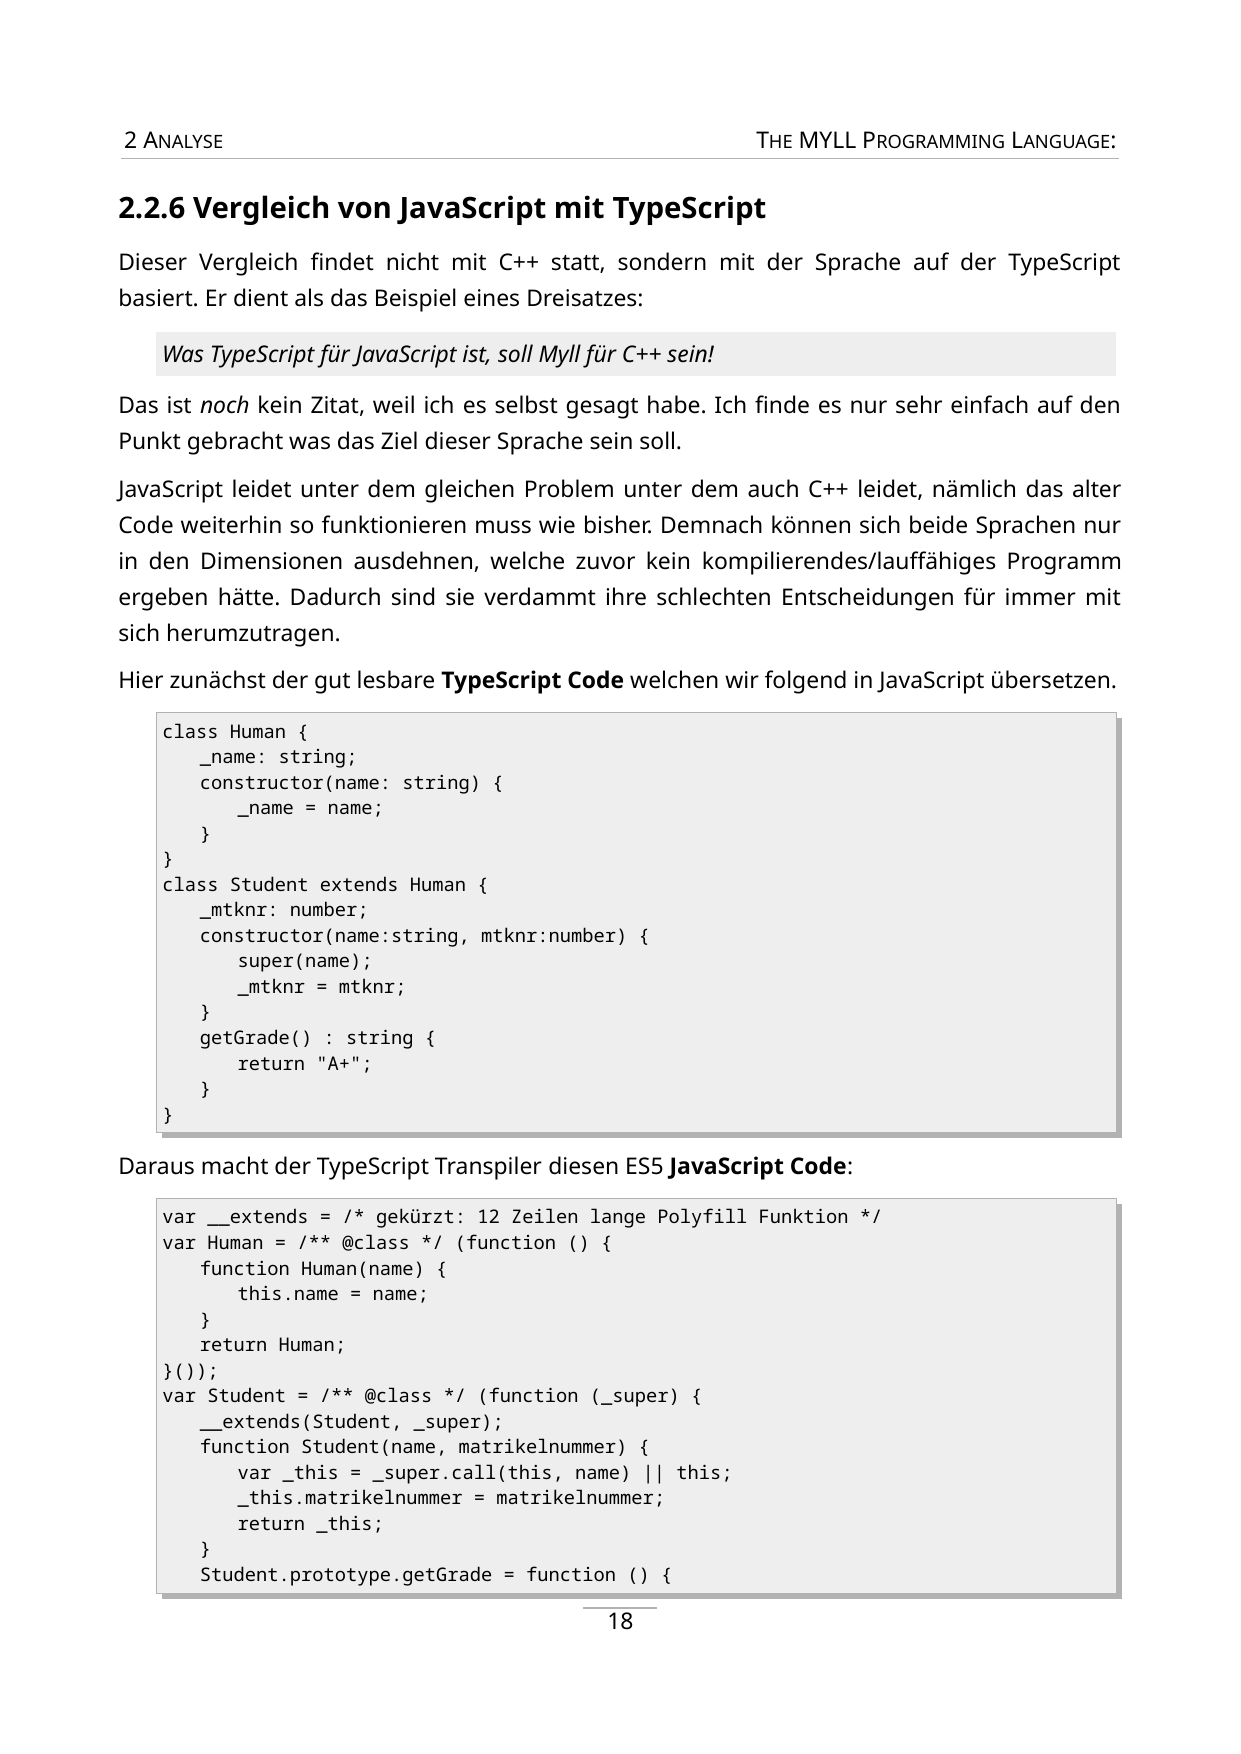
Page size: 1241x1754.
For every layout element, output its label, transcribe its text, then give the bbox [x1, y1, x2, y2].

text Dieser Vergleich findet nicht mit C++ statt, sondern mit der Sprache auf der TypeScript basiert. Er dient als das Beispiel eines Dreisatzes: [118, 246, 1122, 313]
text JavaScript leidet unter dem gleichen Problem unter dem auch C++ leidet, nämlich das alter Code weiterhin so funktionieren muss wie bisher. Demnach können sich beide Sprachen nur in den Dimensionen ausdehnen, welche zuvor kein kompilierendes/lauffähiges Programm ergeben hätte. Dadurch sind sie verdammt ihre schlechten Entscheidungen für immer mit sich herumzutragen. [118, 473, 1122, 648]
text Hier zunächst der gut lesbare TypeScript Code welchen wir folgend in JavaScript übersetzen. [118, 664, 1122, 696]
subtitle Vergleich von JavaScript mit TypeScript [118, 187, 1122, 227]
text var __extends = /* gekürzt: 12 Zeilen lange Polyfill Funktion */ var Human = /** @class */ (function () { function Human(name) { this.name = name; } return Human; }()); var Student = /** @class */ (function (_super) { __extends(Student, _super); function Student(name, matrikelnummer) { var _this = _super.call(this, name) || this; _this.matrikelnummer = matrikelnummer; return _this; } Student.prototype.getGrade = function () { [157, 1199, 1116, 1593]
text Was TypeScript für JavaScript ist, soll Myll für C++ sein! [156, 332, 1116, 376]
text Das ist noch kein Zitat, weil ich es selbst gesagt habe. Ich finde es nur sehr einfach auf den Punkt gebracht was das Ziel dieser Sprache sein soll. [118, 389, 1122, 456]
text Daraus macht der TypeScript Transpiler diesen ES5 JavaScript Code: [118, 1150, 1122, 1181]
text class Human { _name: string; constructor(name: string) { _name = name; } } class Student extends Human { _mtknr: number; constructor(name:string, mtknr:number) { super(name); _mtknr = mtknr; } getGrade() : string { return "A+"; } } [157, 713, 1116, 1132]
